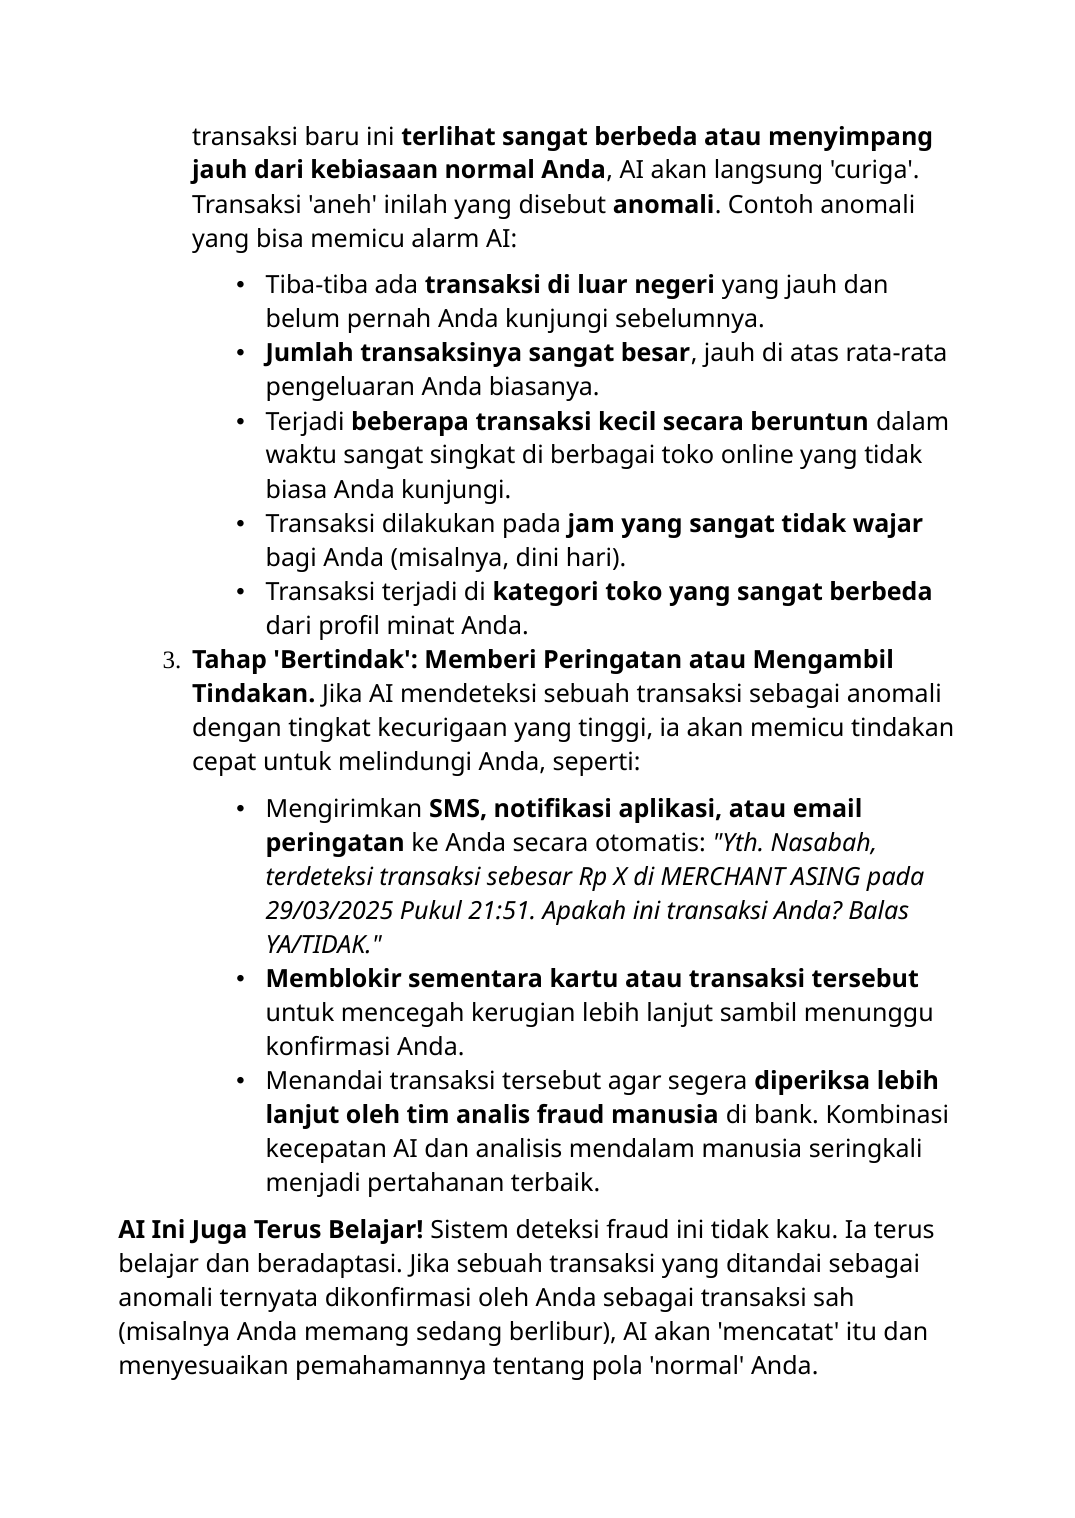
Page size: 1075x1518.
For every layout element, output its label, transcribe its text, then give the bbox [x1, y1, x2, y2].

list transaksi baru ini terlihat sangat berbeda atau menyimpang jauh dari kebiasaan normal Anda, AI akan langsung 'curiga'. Transaksi 'aneh' inilah yang disebut anomali. Contoh anomali yang bisa memicu alarm AI: [162, 118, 957, 254]
list Transaksi dilakukan pada jam yang sangat tidak wajar bagi Anda (misalnya, dini hari). [236, 505, 957, 573]
list Memblokir sementara kartu atau transaksi tersebut untuk mencegah kerugian lebih lanjut sambil menunggu konfirmasi Anda. [236, 961, 957, 1063]
list Tahap 'Bertindak': Memberi Peringatan atau Mengambil Tindakan. Jika AI mendeteksi sebuah transaksi sebagai anomali dengan tingkat kecurigaan yang tinggi, ia akan memicu tindakan cepat untuk melindungi Anda, seperti: [162, 642, 957, 778]
list Tiba-tiba ada transaksi di luar negeri yang jauh dan belum pernah Anda kunjungi sebelumnya. [236, 267, 957, 335]
list Terjadi beberapa transaksi kecil secara beruntun dalam waktu sangat singkat di berbagai toko online yang tidak biasa Anda kunjungi. [236, 403, 957, 505]
list Mengirimkan SMS, notifikasi aplikasi, atau email peringatan ke Anda secara otomatis: "Yth. Nasabah, terdeteksi transaksi sebesar Rp X di MERCHANT ASING pada 29/03/2025 Pukul 21:51. Apakah ini transaksi Anda? Balas YA/TIDAK." [236, 790, 957, 961]
list Menandai transaksi tersebut agar segera diperiksa lebih lanjut oleh tim analis fraud manusia di bank. Kombinasi kecepatan AI dan analisis mendalam manusia seringkali menjadi pertahanan terbaik. [236, 1063, 957, 1199]
list Jumlah transaksinya sangat besar, jauh di atas rata-rata pengeluaran Anda biasanya. [236, 335, 957, 403]
list Transaksi terjadi di kategori toko yang sangat berbeda dari profil minat Anda. [236, 573, 957, 642]
text AI Ini Juga Terus Belajar! Sistem deteksi fraud ini tidak kaku. Ia terus belajar dan beradaptasi. Jika sebuah transaksi yang ditandai sebagai anomali ternyata dikonfirmasi oleh Anda sebagai transaksi sah (misalnya Anda memang sedang berlibur), AI akan 'mencatat' itu dan menyesuaikan pemahamannya tentang pola 'normal' Anda. [118, 1212, 957, 1382]
